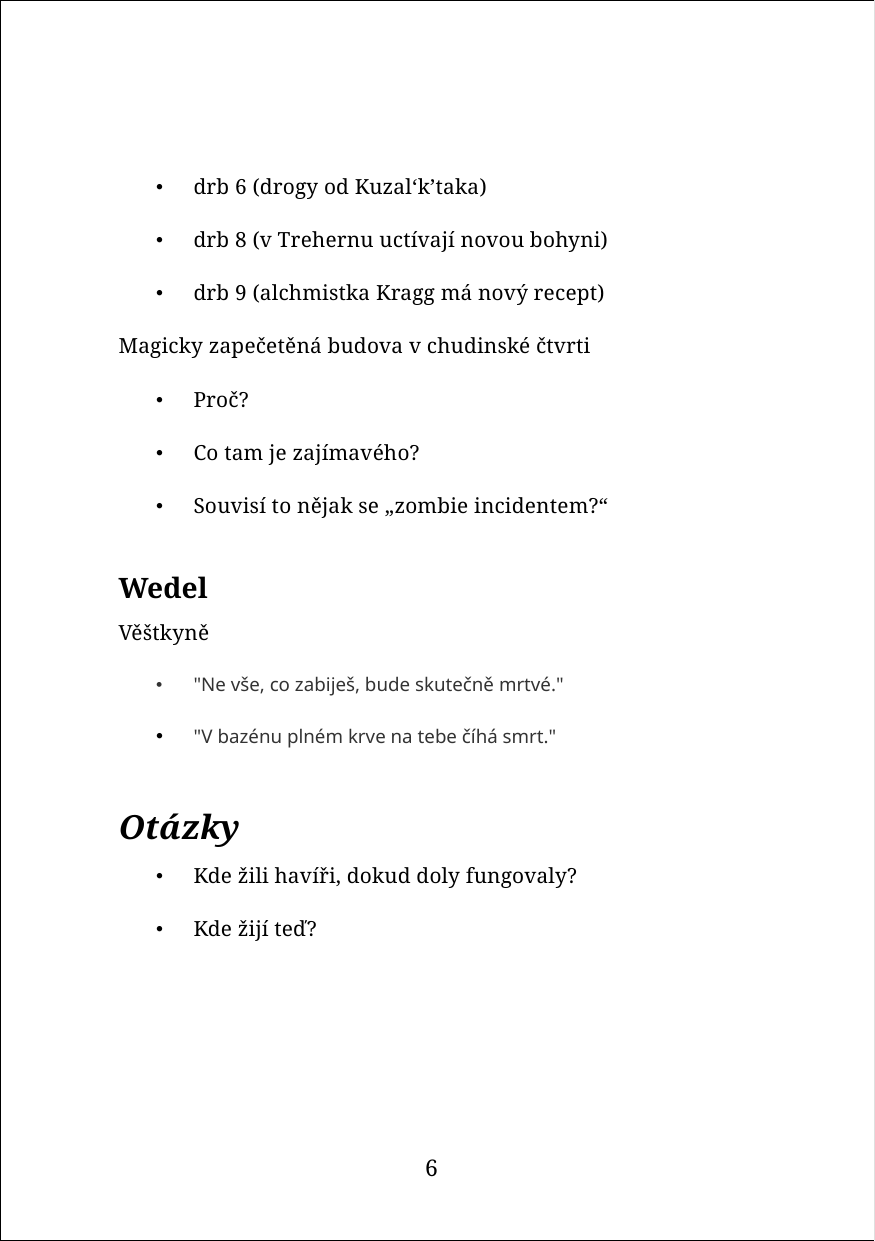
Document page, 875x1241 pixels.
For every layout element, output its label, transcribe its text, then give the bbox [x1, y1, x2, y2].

list Kde žili havíři, dokud doly fungovaly? [156, 861, 756, 889]
subtitle Wedel [118, 568, 756, 606]
text Magicky zapečetěná budova v chudinské čtvrti [118, 331, 756, 360]
list Co tam je zajímavého? [156, 438, 756, 466]
list "V bazénu plném krve na tebe číhá smrt." [156, 721, 756, 749]
list drb 8 (v Trehernu uctívají novou bohyni) [156, 225, 756, 253]
list Souvisí to nějak se „zombie incidentem?“ [156, 491, 756, 519]
list "Ne vše, co zabiješ, bude skutečně mrtvé." [156, 671, 756, 697]
subtitle Otázky [118, 804, 756, 849]
text Věštkyně [118, 618, 756, 647]
list Proč? [156, 385, 756, 413]
list Kde žijí teď? [156, 914, 756, 943]
list drb 9 (alchmistka Kragg má nový recept) [156, 278, 756, 307]
list drb 6 (drogy od Kuzal‘k’taka) [156, 172, 756, 200]
